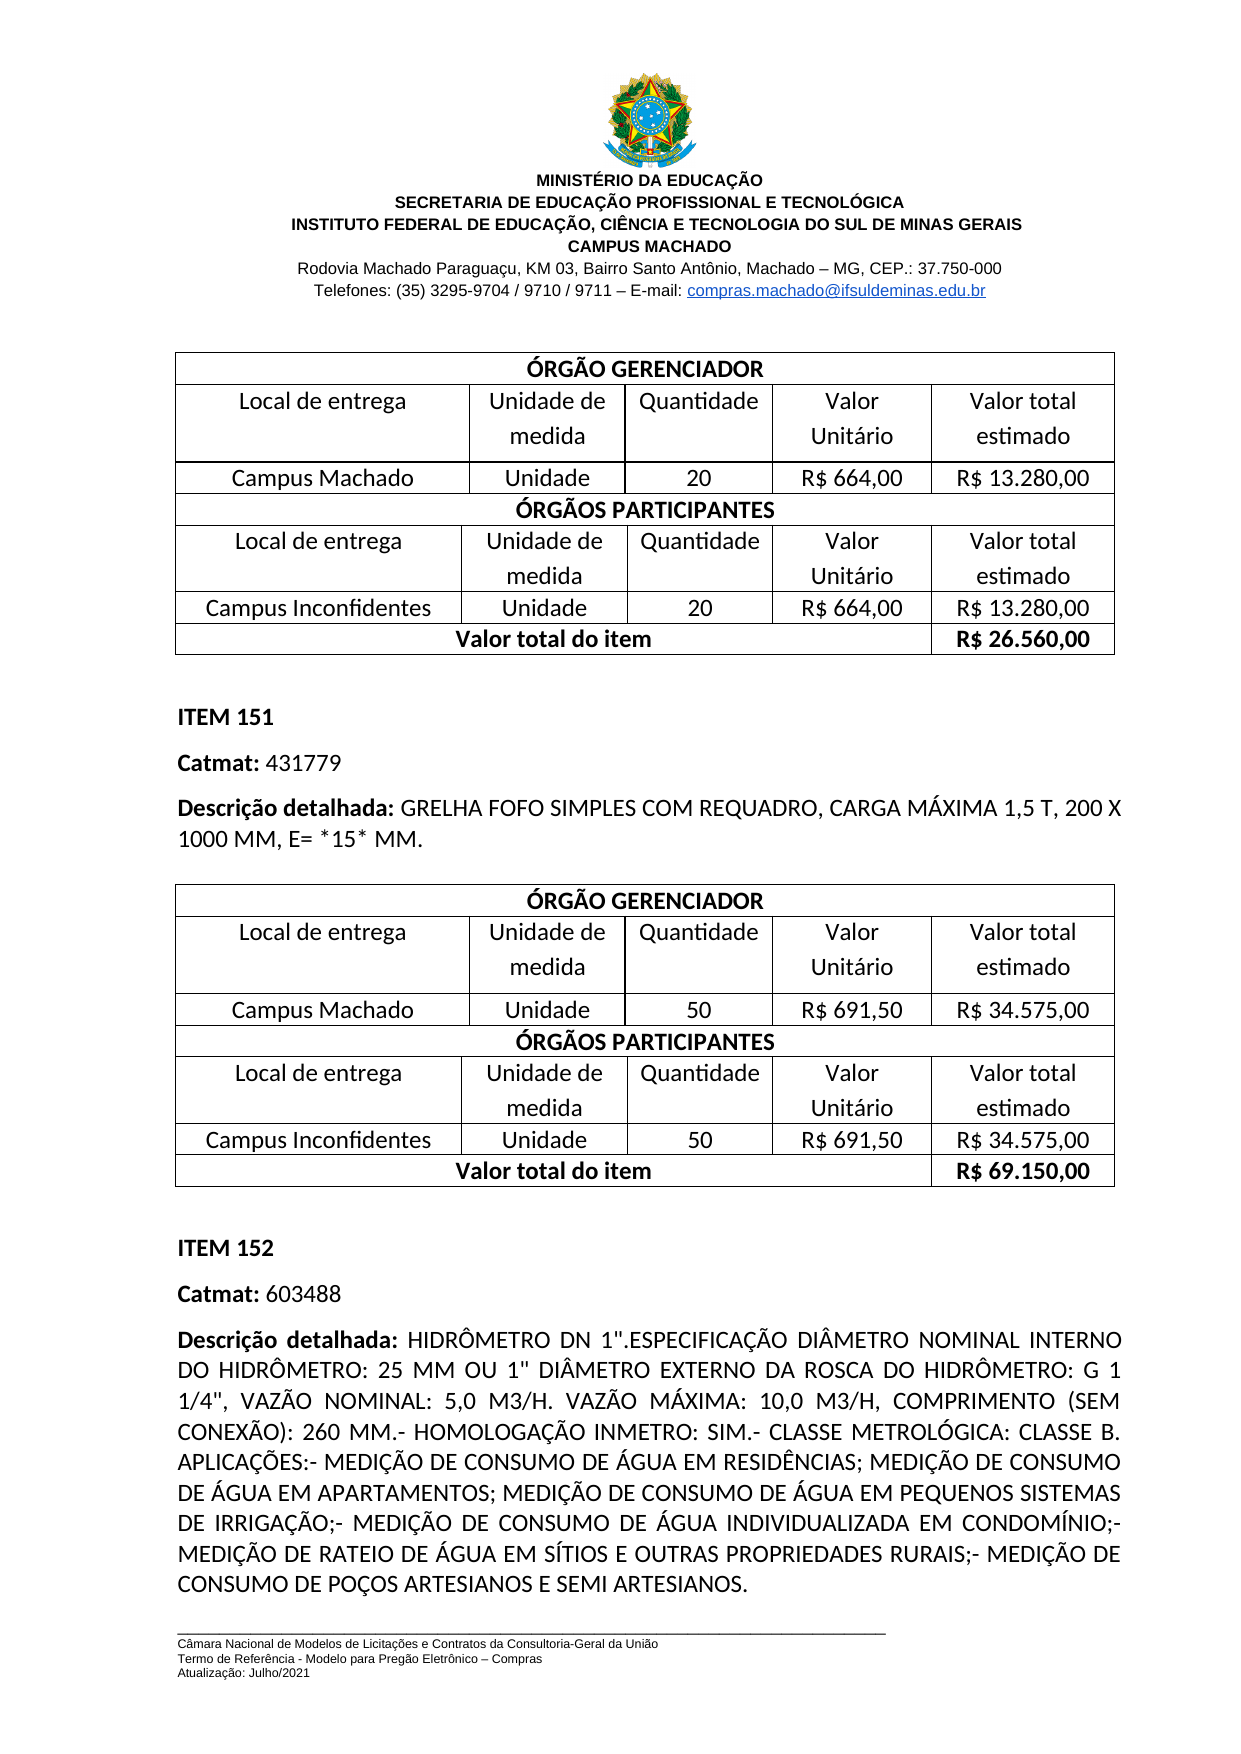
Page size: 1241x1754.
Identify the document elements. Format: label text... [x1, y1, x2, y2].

table_cell Local de entrega [176, 917, 469, 993]
table_cell R$ 69.150,00 [932, 1155, 1114, 1186]
table_cell Local de entrega [176, 526, 461, 591]
table_cell Valor Unitário [773, 1057, 931, 1123]
table_cell Campus Machado [176, 463, 469, 493]
table_cell Valor Unitário [773, 917, 931, 993]
table_cell Valor total estimado [932, 526, 1114, 591]
table_cell Unidade de medida [470, 385, 624, 461]
table_cell Quantidade [626, 385, 772, 461]
table_cell Unidade de medida [462, 526, 627, 591]
table_cell 20 [626, 463, 772, 493]
table_cell 20 [628, 592, 772, 623]
table_cell R$ 664,00 [773, 463, 931, 493]
table_cell Valor Unitário [773, 385, 931, 461]
table_cell ÓRGÃOS PARTICIPANTES [176, 494, 1114, 524]
text Descrição detalhada: GRELHA FOFO SIMPLES COM REQUADRO, CARGA MÁXIMA 1,5 T, 200 X 1000 MM, E= *15* MM. [177, 792, 1122, 853]
table_cell Valor total estimado [932, 385, 1114, 461]
table_cell Unidade [470, 463, 624, 493]
table_cell 50 [628, 1124, 772, 1154]
table_cell R$ 691,50 [773, 1124, 931, 1154]
picture [603, 73, 697, 168]
table_cell Unidade [462, 592, 627, 623]
table_cell R$ 34.575,00 [932, 1124, 1114, 1154]
text Descrição detalhada: HIDRÔMETRO DN 1".ESPECIFICAÇÃO DIÂMETRO NOMINAL INTERNO DO HIDRÔMETRO: 25 MM OU 1" DIÂMETRO EXTERNO DA ROSCA DO HIDRÔMETRO: G 1 1/4", VAZÃO NOMINAL: 5,0 M3/H. VAZÃO MÁXIMA: 10,0 M3/H, COMPRIMENTO (SEM CONEXÃO): 260 MM.- HOMOLOGAÇÃO INMETRO: SIM.- CLASSE METROLÓGICA: CLASSE B. APLICAÇÕES:- MEDIÇÃO DE CONSUMO DE ÁGUA EM RESIDÊNCIAS; MEDIÇÃO DE CONSUMO DE ÁGUA EM APARTAMENTOS; MEDIÇÃO DE CONSUMO DE ÁGUA EM PEQUENOS SISTEMAS DE IRRIGAÇÃO;- MEDIÇÃO DE CONSUMO DE ÁGUA INDIVIDUALIZADA EM CONDOMÍNIO;- MEDIÇÃO DE RATEIO DE ÁGUA EM SÍTIOS E OUTRAS PROPRIEDADES RURAIS;- MEDIÇÃO DE CONSUMO DE POÇOS ARTESIANOS E SEMI ARTESIANOS. [177, 1324, 1122, 1599]
table_cell Valor total estimado [932, 917, 1114, 993]
table_cell Quantidade [628, 526, 772, 591]
table_cell ÓRGÃOS PARTICIPANTES [176, 1026, 1114, 1056]
table_cell Local de entrega [176, 1057, 461, 1123]
table_cell Quantidade [628, 1057, 772, 1123]
table_cell Campus Inconfidentes [176, 592, 461, 623]
table_header ÓRGÃO GERENCIADOR [176, 353, 1114, 384]
table_cell Unidade [462, 1124, 627, 1154]
text ITEM 151 [177, 701, 1122, 731]
table_cell R$ 13.280,00 [932, 592, 1114, 623]
table_cell R$ 34.575,00 [932, 994, 1114, 1024]
table_cell Valor Unitário [773, 526, 931, 591]
table_cell Valor total do item [176, 624, 931, 654]
table_cell Campus Machado [176, 994, 469, 1024]
table_cell R$ 26.560,00 [932, 624, 1114, 654]
table_cell Valor total do item [176, 1155, 931, 1186]
picture [669, 149, 680, 155]
table_cell Unidade [470, 994, 624, 1024]
picture [643, 163, 658, 168]
text ITEM 152 [177, 1233, 1122, 1263]
table_cell R$ 664,00 [773, 592, 931, 623]
table_cell Local de entrega [176, 385, 469, 461]
table_cell Valor total estimado [932, 1057, 1114, 1123]
table_cell R$ 13.280,00 [932, 463, 1114, 493]
table_cell Unidade de medida [462, 1057, 627, 1123]
table_cell Unidade de medida [470, 917, 624, 993]
table_cell Quantidade [626, 917, 772, 993]
text Catmat: 431779 [177, 747, 1122, 777]
table_header ÓRGÃO GERENCIADOR [176, 885, 1114, 916]
text Catmat: 603488 [177, 1278, 1122, 1309]
table_cell R$ 691,50 [773, 994, 931, 1024]
table_cell 50 [626, 994, 772, 1024]
table_cell Campus Inconfidentes [176, 1124, 461, 1154]
